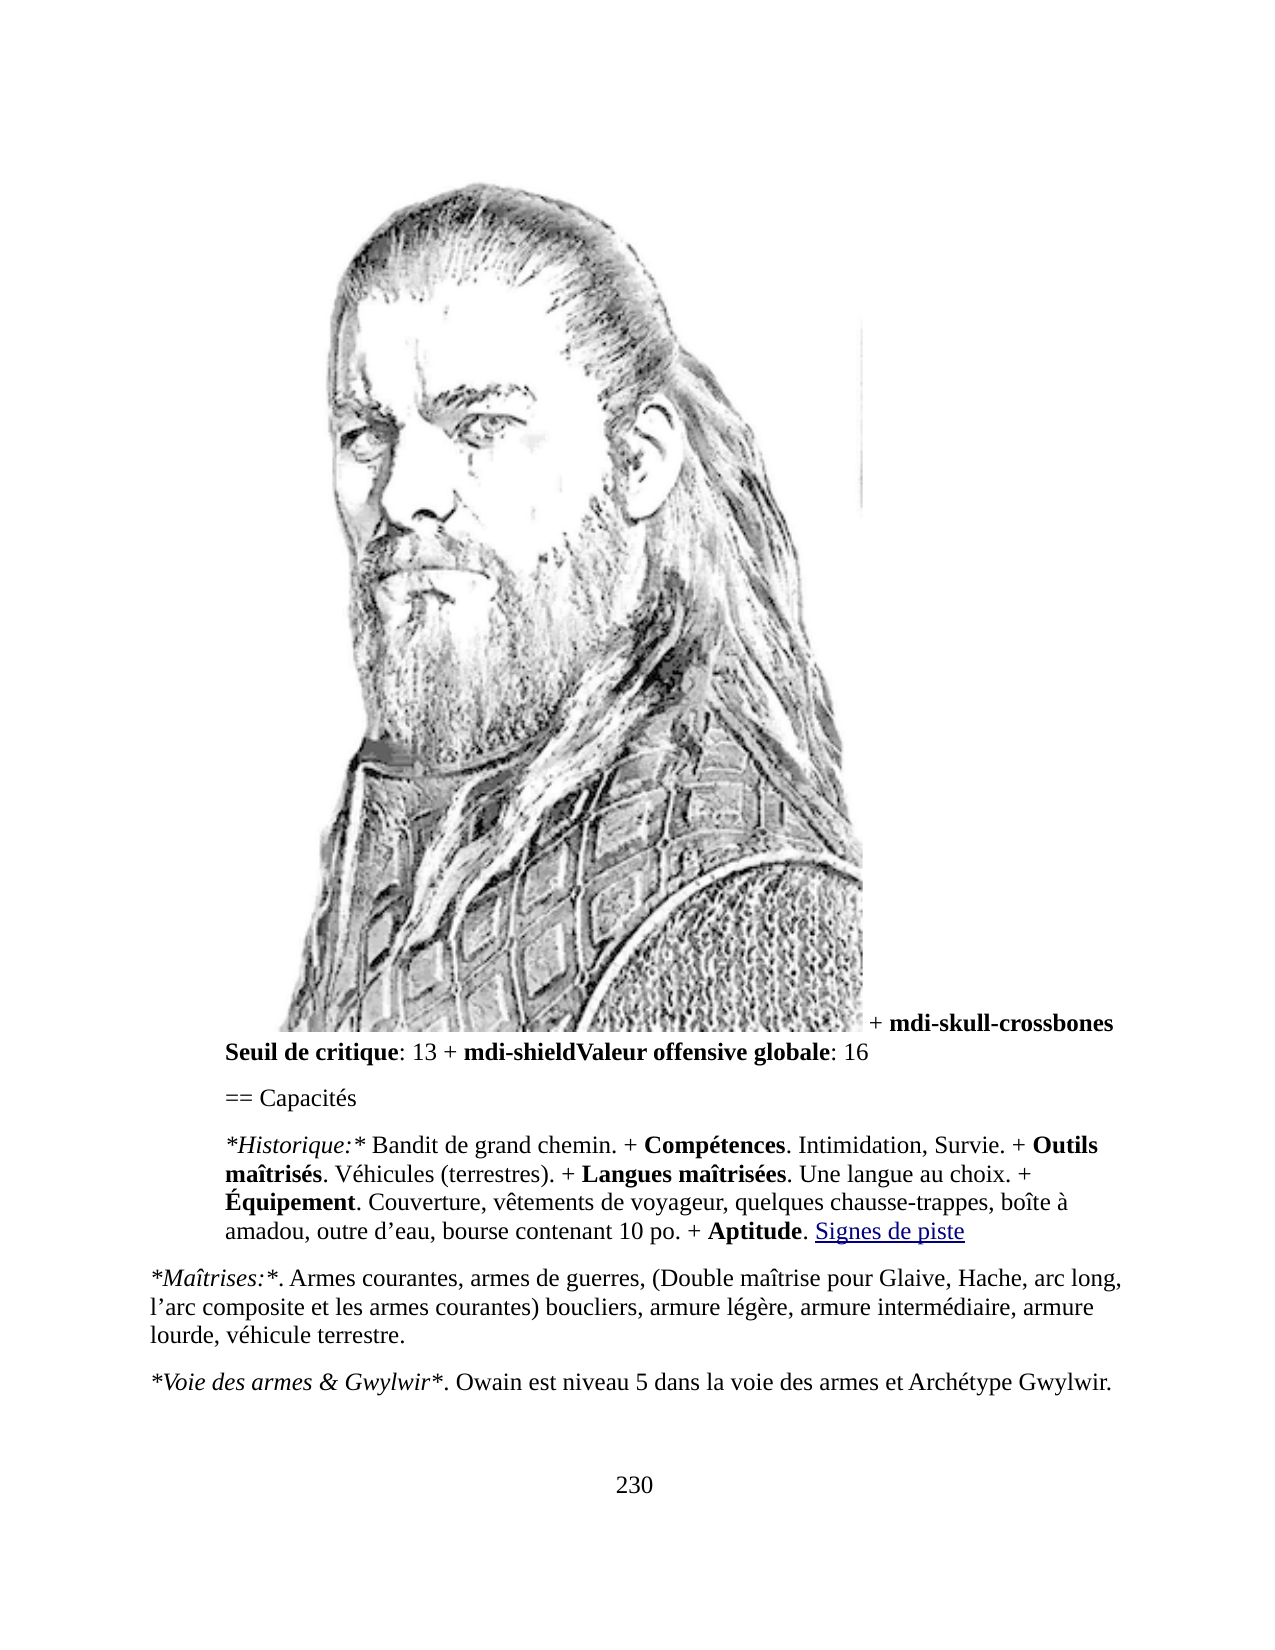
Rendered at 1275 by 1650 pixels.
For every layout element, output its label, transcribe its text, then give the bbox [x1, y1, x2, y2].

list *Historique:* Bandit de grand chemin. + Compétences. Intimidation, Survie. + Outils maîtrisés. Véhicules (terrestres). + Langues maîtrisées. Une langue au choix. + Équipement. Couverture, vêtements de voyageur, quelques chausse-trappes, boîte à amadou, outre d’eau, bourse contenant 10 po. + Aptitude. Signes de piste [187, 1130, 1125, 1245]
text *Maîtrises:*. Armes courantes, armes de guerres, (Double maîtrise pour Glaive, Hache, arc long, l’arc composite et les armes courantes) boucliers, armure légère, armure intermédiaire, armure lourde, véhicule terrestre. [150, 1263, 1125, 1349]
list == Capacités [187, 1083, 1125, 1112]
list + mdi-skull-crossbones Seuil de critique: 13 + mdi-shieldValeur offensive globale: 16 [187, 1005, 1125, 1065]
text *Voie des armes & Gwylwir*. Owain est niveau 5 dans la voie des armes et Archétype Gwylwir. [150, 1367, 1125, 1396]
picture [237, 150, 863, 1032]
